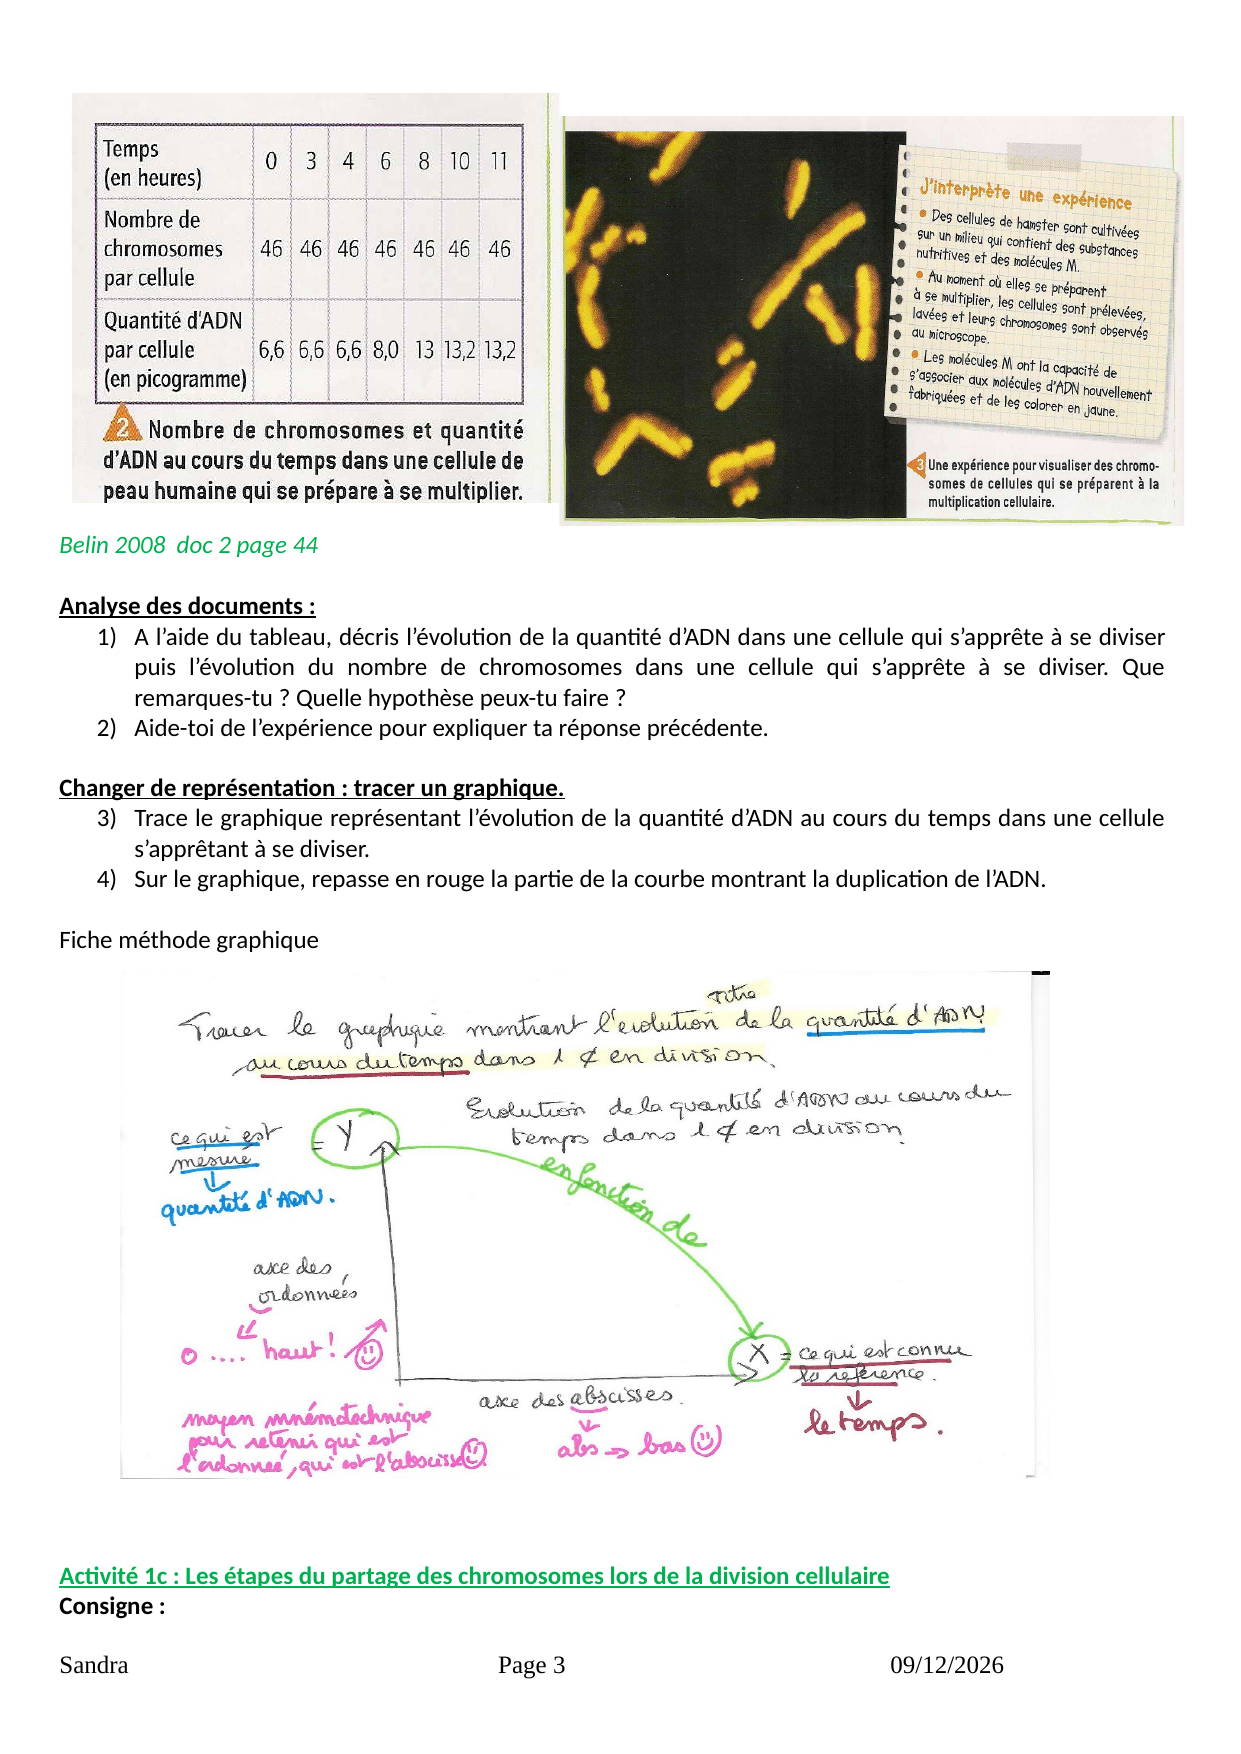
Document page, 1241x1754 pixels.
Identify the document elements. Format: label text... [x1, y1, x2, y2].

text Analyse des documents : [59, 590, 1167, 621]
list Trace le graphique représentant l’évolution de la quantité d’ADN au cours du temps dans une cellule s’apprêtant à se diviser. [97, 802, 1167, 863]
list Aide-toi de l’expérience pour expliquer ta réponse précédente. [97, 712, 1167, 743]
text Belin 2008 doc 2 page 44 [59, 529, 1167, 560]
text Activité 1c : Les étapes du partage des chromosomes lors de la division cellulaire [59, 1560, 1167, 1590]
list A l’aide du tableau, décris l’évolution de la quantité d’ADN dans une cellule qui s’apprête à se diviser puis l’évolution du nombre de chromosomes dans une cellule qui s’apprête à se diviser. Que remarques-tu ? Quelle hypothèse peux-tu faire ? [97, 621, 1167, 712]
text Fiche méthode graphique [59, 924, 1167, 955]
text Changer de représentation : tracer un graphique. [59, 772, 1167, 802]
text Consigne : [59, 1590, 1167, 1621]
list Sur le graphique, repasse en rouge la partie de la courbe montrant la duplication de l’ADN. [97, 863, 1167, 894]
